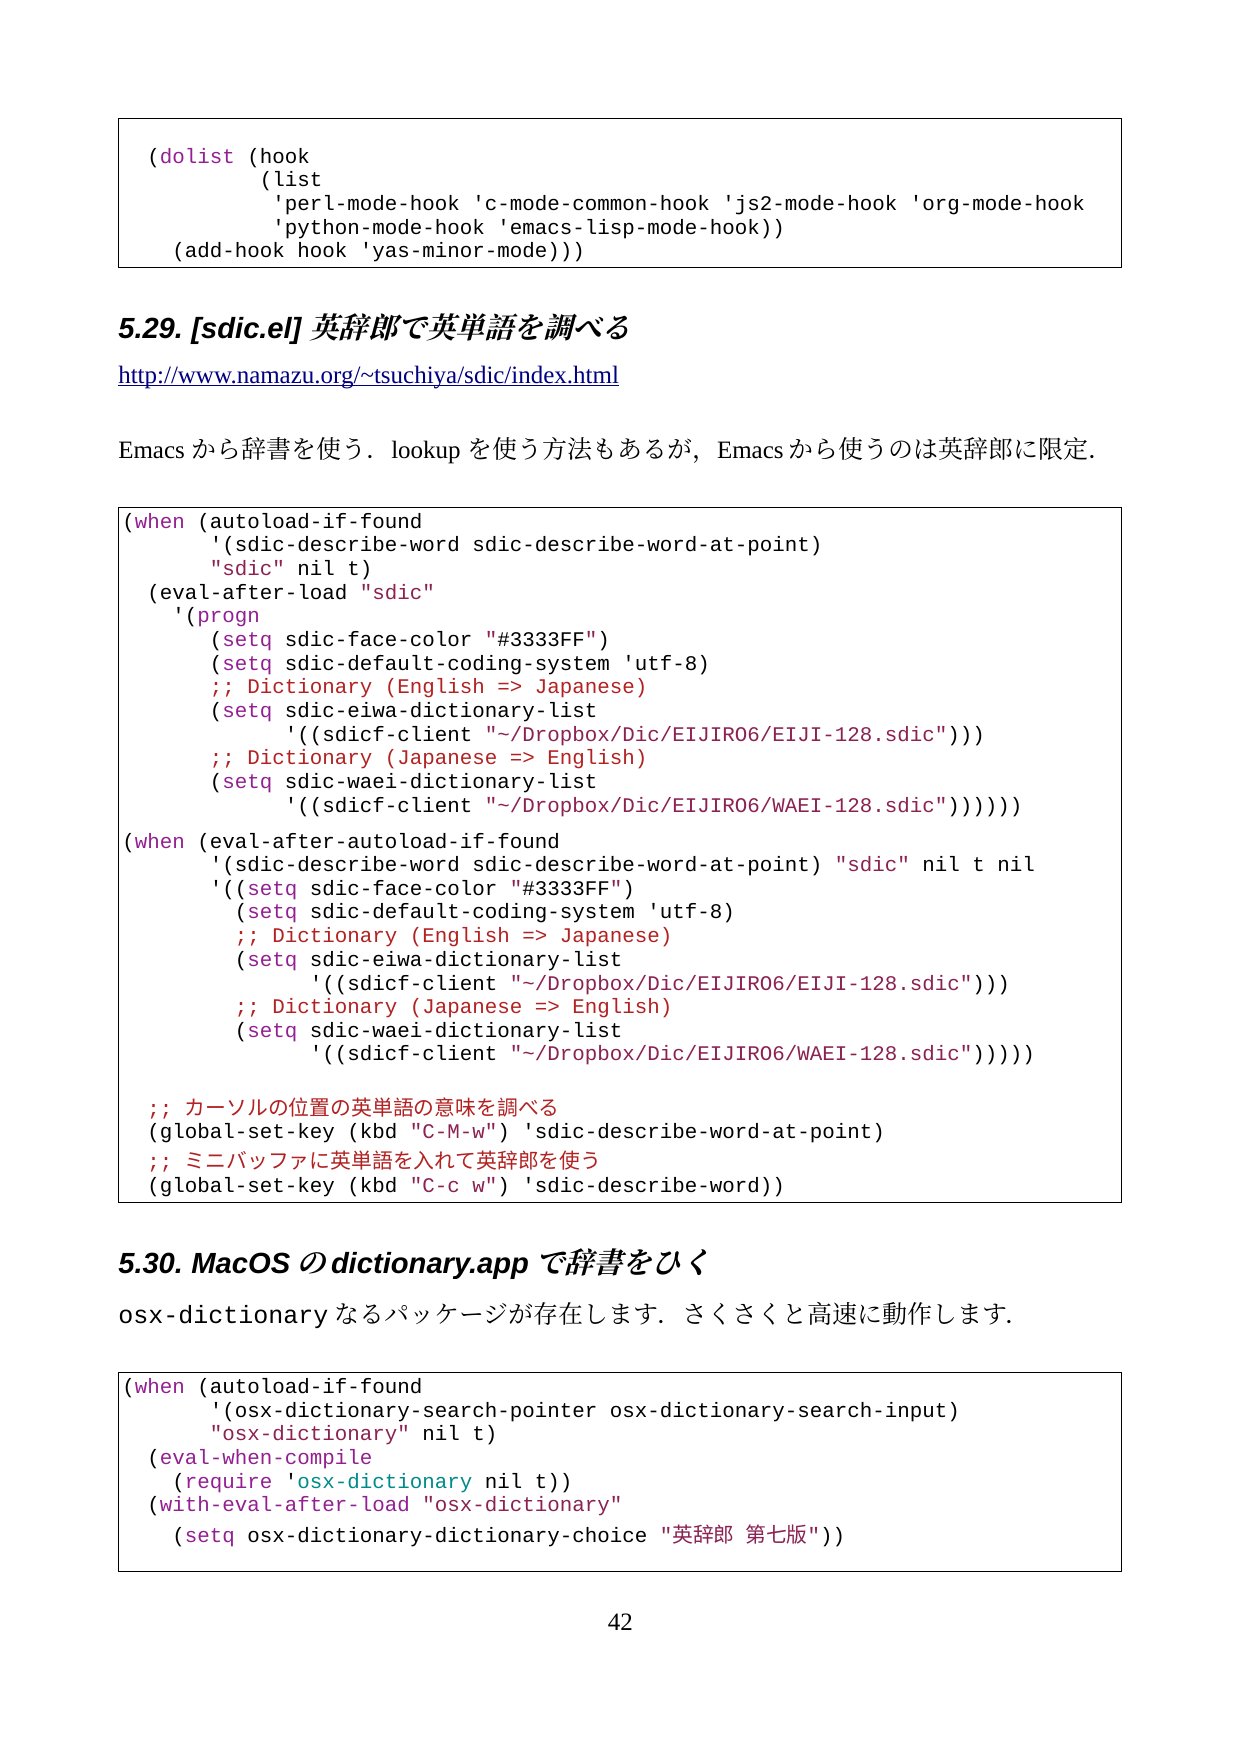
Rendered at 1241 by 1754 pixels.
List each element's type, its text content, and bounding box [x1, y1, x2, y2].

text (setq sdic-waei-dictionary-list [119, 767, 1121, 791]
text '((sdicf-client "~/Dropbox/Dic/EIJIRO6/WAEI-128.sdic")))))) [119, 791, 1121, 818]
text (eval-when-compile [119, 1443, 1121, 1467]
text ;; Dictionary (Japanese => English) [119, 992, 1121, 1016]
text (eval-after-load "sdic" [119, 578, 1121, 601]
text '(osx-dictionary-search-pointer osx-dictionary-search-input) [119, 1396, 1121, 1419]
text '((sdicf-client "~/Dropbox/Dic/EIJIRO6/WAEI-128.sdic"))))) [119, 1039, 1121, 1063]
text (when (autoload-if-found [119, 1373, 1121, 1396]
text (when (autoload-if-found [119, 508, 1121, 531]
text ;; Dictionary (Japanese => English) [119, 743, 1121, 767]
text (setq sdic-waei-dictionary-list [119, 1016, 1121, 1039]
text '((sdicf-client "~/Dropbox/Dic/EIJIRO6/EIJI-128.sdic"))) [119, 720, 1121, 743]
text '(sdic-describe-word sdic-describe-word-at-point) "sdic" nil t nil [119, 850, 1121, 874]
text ;; Dictionary (English => Japanese) [119, 672, 1121, 696]
text 'perl-mode-hook 'c-mode-common-hook 'js2-mode-hook 'org-mode-hook [119, 189, 1121, 213]
subtitle MacOSのdictionary.appで辞書をひく [118, 1240, 1122, 1282]
text ;; カーソルの位置の英単語の意味を調べる [119, 1087, 1121, 1117]
text (setq sdic-default-coding-system 'utf-8) [119, 649, 1121, 672]
text (add-hook hook 'yas-minor-mode))) [119, 236, 1121, 267]
text (setq sdic-eiwa-dictionary-list [119, 696, 1121, 720]
text "sdic" nil t) [119, 554, 1121, 578]
text '(sdic-describe-word sdic-describe-word-at-point) [119, 531, 1121, 554]
text (setq sdic-eiwa-dictionary-list [119, 945, 1121, 968]
text Emacs から辞書を使う．lookup を使う方法もあるが，Emacsから使うのは英辞郎に限定． [118, 430, 1122, 494]
text '(progn [119, 601, 1121, 625]
text ;; ミニバッファに英単語を入れて英辞郎を使う [119, 1141, 1121, 1171]
text (setq osx-dictionary-dictionary-choice "英辞郎 第七版")) [119, 1514, 1121, 1544]
text osx-dictionary なるパッケージが存在します．さくさくと高速に動作します． [118, 1294, 1122, 1359]
text ;; Dictionary (English => Japanese) [119, 921, 1121, 945]
text (when (eval-after-autoload-if-found [119, 827, 1121, 850]
text (global-set-key (kbd "C-c w") 'sdic-describe-word)) [119, 1171, 1121, 1202]
text '((setq sdic-face-color "#3333FF") [119, 874, 1121, 898]
subtitle [sdic.el] 英辞郎で英単語を調べる [118, 305, 1122, 347]
text http://www.namazu.org/~tsuchiya/sdic/index.html [118, 360, 1122, 417]
text '((sdicf-client "~/Dropbox/Dic/EIJIRO6/EIJI-128.sdic"))) [119, 968, 1121, 992]
text (setq sdic-face-color "#3333FF") [119, 625, 1121, 649]
text (with-eval-after-load "osx-dictionary" [119, 1490, 1121, 1514]
text 'python-mode-hook 'emacs-lisp-mode-hook)) [119, 213, 1121, 236]
text (dolist (hook [119, 142, 1121, 165]
text (require 'osx-dictionary nil t)) [119, 1467, 1121, 1490]
text (list [119, 165, 1121, 189]
text "osx-dictionary" nil t) [119, 1419, 1121, 1443]
text (setq sdic-default-coding-system 'utf-8) [119, 898, 1121, 921]
text (global-set-key (kbd "C-M-w") 'sdic-describe-word-at-point) [119, 1117, 1121, 1141]
